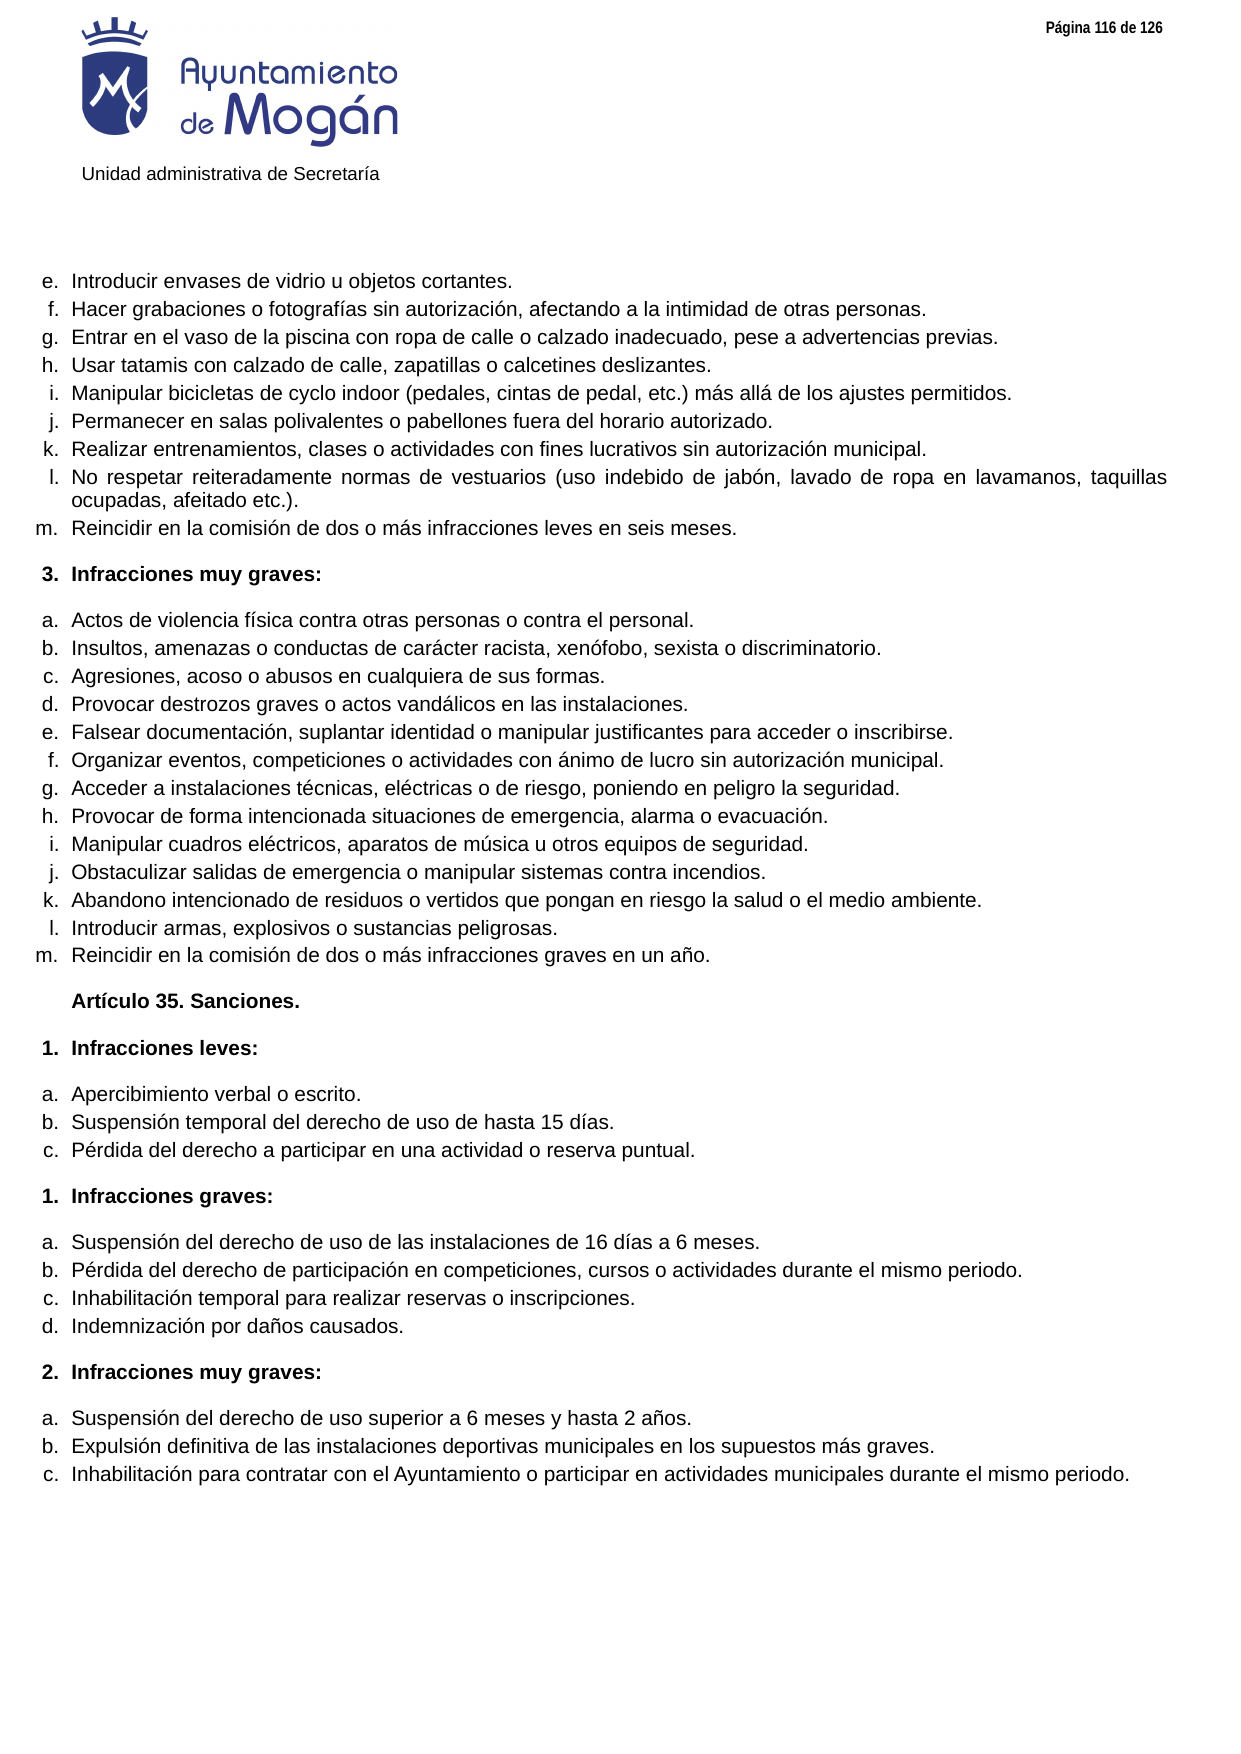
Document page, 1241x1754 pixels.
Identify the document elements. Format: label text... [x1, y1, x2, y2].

list Agresiones, acoso o abusos en cualquiera de sus formas. [59, 665, 1169, 688]
list Abandono intencionado de residuos o vertidos que pongan en riesgo la salud o el medio ambiente. [59, 888, 1169, 911]
list Manipular cuadros eléctricos, aparatos de música u otros equipos de seguridad. [59, 832, 1169, 856]
picture [81, 17, 398, 153]
list Introducir armas, explosivos o sustancias peligrosas. [59, 916, 1169, 939]
list Manipular bicicletas de cyclo indoor (pedales, cintas de pedal, etc.) más allá de los ajustes permitidos. [59, 382, 1169, 405]
list Apercibimiento verbal o escrito. [59, 1082, 1169, 1106]
list Reincidir en la comisión de dos o más infracciones graves en un año. [59, 944, 1169, 967]
list Hacer grabaciones o fotografías sin autorización, afectando a la intimidad de otras personas. [59, 298, 1169, 321]
list Pérdida del derecho de participación en competiciones, cursos o actividades durante el mismo periodo. [59, 1258, 1169, 1282]
list Suspensión del derecho de uso de las instalaciones de 16 días a 6 meses. [59, 1231, 1169, 1254]
list Suspensión del derecho de uso superior a 6 meses y hasta 2 años. [59, 1407, 1169, 1430]
list Indemnización por daños causados. [59, 1314, 1169, 1337]
list Permanecer en salas polivalentes o pabellones fuera del horario autorizado. [59, 410, 1169, 433]
list Infracciones graves: [59, 1184, 1169, 1208]
list No respetar reiteradamente normas de vestuarios (uso indebido de jabón, lavado de ropa en lavamanos, taquillas ocupadas, afeitado etc.). [59, 466, 1169, 512]
list Falsear documentación, suplantar identidad o manipular justificantes para acceder o inscribirse. [59, 721, 1169, 744]
list Suspensión temporal del derecho de uso de hasta 15 días. [59, 1110, 1169, 1133]
list Reincidir en la comisión de dos o más infracciones leves en seis meses. [59, 517, 1169, 540]
list Insultos, amenazas o conductas de carácter racista, xenófobo, sexista o discriminatorio. [59, 637, 1169, 660]
list Usar tatamis con calzado de calle, zapatillas o calcetines deslizantes. [59, 354, 1169, 377]
list Infracciones muy graves: [59, 1360, 1169, 1384]
list Provocar destrozos graves o actos vandálicos en las instalaciones. [59, 693, 1169, 716]
list Realizar entrenamientos, clases o actividades con fines lucrativos sin autorización municipal. [59, 438, 1169, 461]
list Acceder a instalaciones técnicas, eléctricas o de riesgo, poniendo en peligro la seguridad. [59, 776, 1169, 800]
list Infracciones leves: [59, 1036, 1169, 1059]
list Expulsión definitiva de las instalaciones deportivas municipales en los supuestos más graves. [59, 1434, 1169, 1458]
list Inhabilitación para contratar con el Ayuntamiento o participar en actividades municipales durante el mismo periodo. [59, 1462, 1169, 1486]
list Obstaculizar salidas de emergencia o manipular sistemas contra incendios. [59, 860, 1169, 883]
text Artículo 35. Sanciones. [71, 990, 1169, 1013]
list Entrar en el vaso de la piscina con ropa de calle o calzado inadecuado, pese a advertencias previas. [59, 326, 1169, 349]
list Introducir envases de vidrio u objetos cortantes. [59, 270, 1169, 293]
list Pérdida del derecho a participar en una actividad o reserva puntual. [59, 1138, 1169, 1161]
list Provocar de forma intencionada situaciones de emergencia, alarma o evacuación. [59, 804, 1169, 828]
list Infracciones muy graves: [59, 563, 1169, 586]
list Organizar eventos, competiciones o actividades con ánimo de lucro sin autorización municipal. [59, 748, 1169, 772]
list Actos de violencia física contra otras personas o contra el personal. [59, 609, 1169, 632]
list Inhabilitación temporal para realizar reservas o inscripciones. [59, 1286, 1169, 1309]
